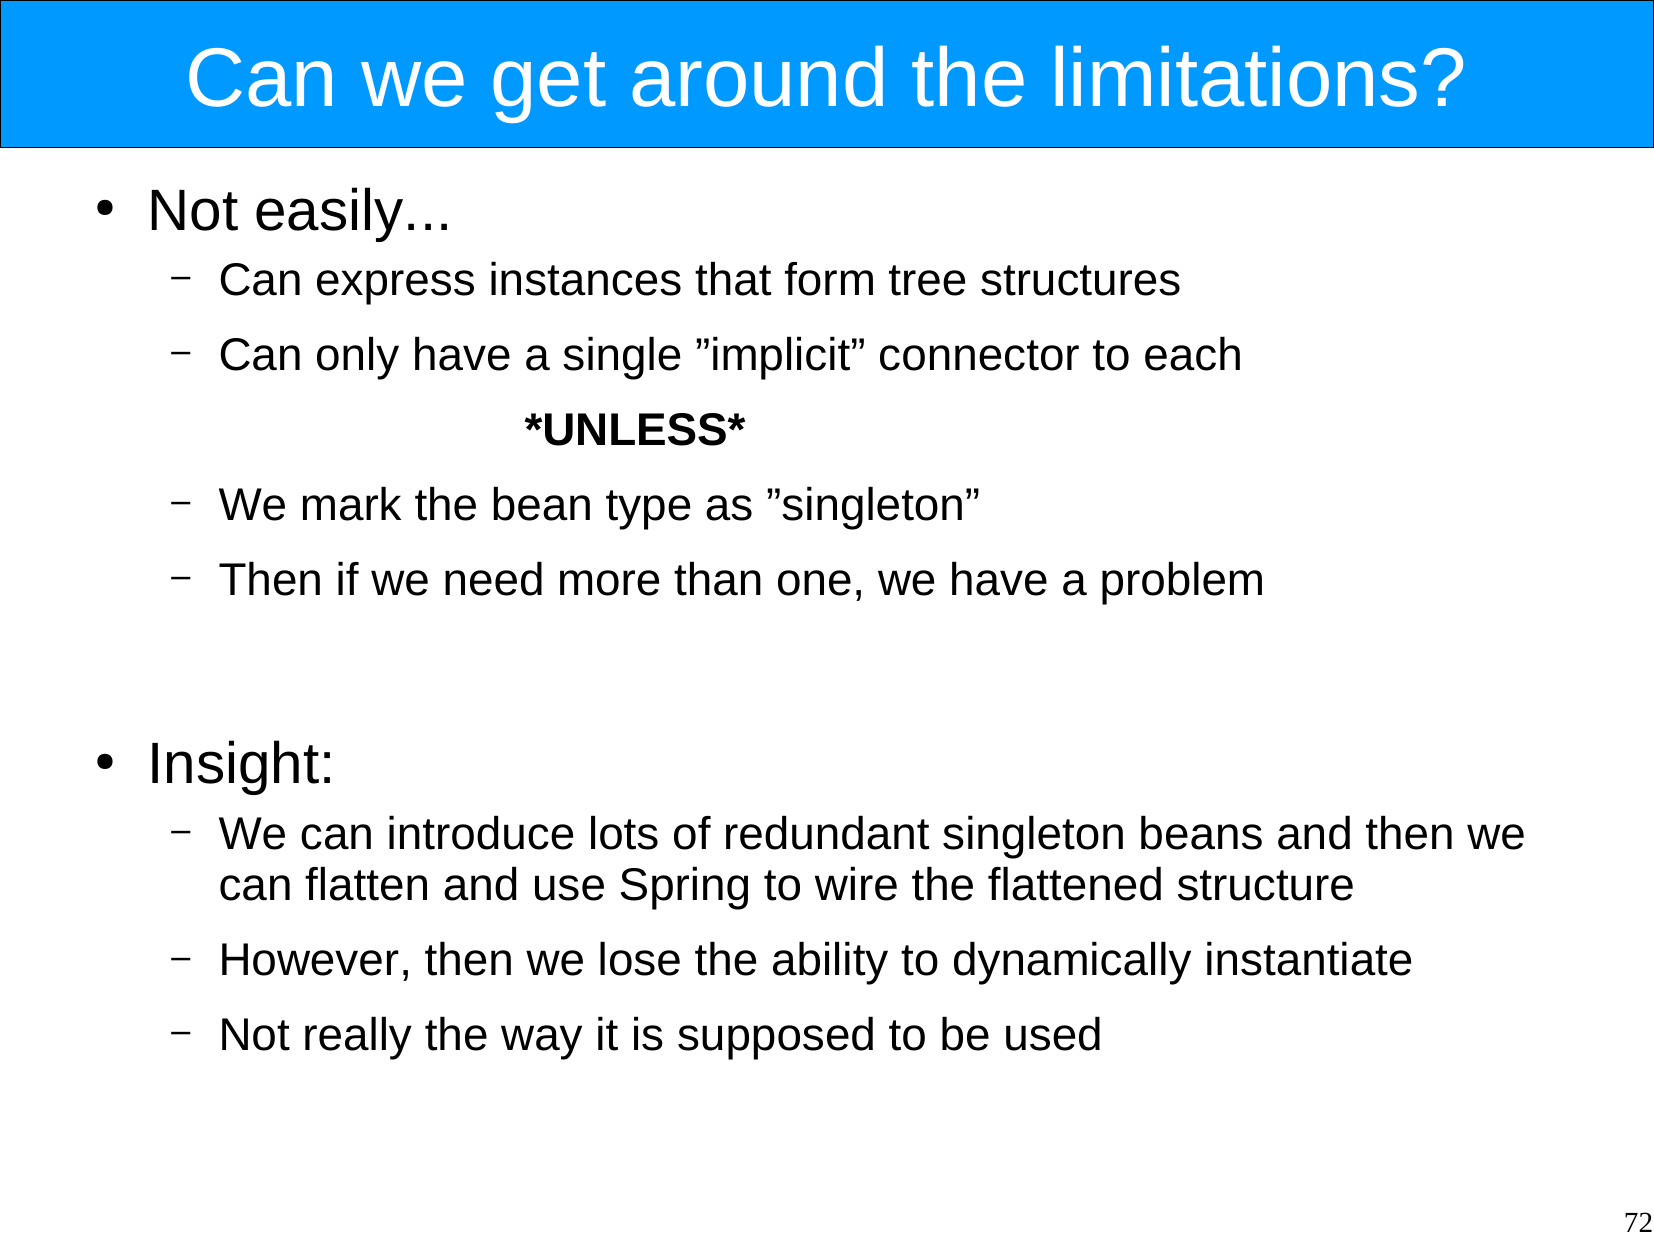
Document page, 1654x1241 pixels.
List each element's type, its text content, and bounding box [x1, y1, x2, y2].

list Not easily... Can express instances that form tree structures Can only have a single ”implicit” connector to each *UNLESS* We mark the bean type as ”singleton” Then if we need more than one, we have a problem Insight: We can introduce lots of redundant singleton beans and then we can flatten and use Spring to wire the flattened structure However, then we lose the ability to dynamically instantiate Not really the way it is supposed to be used [76, 177, 1565, 1196]
title Can we get around the limitations? [82, 21, 1571, 135]
